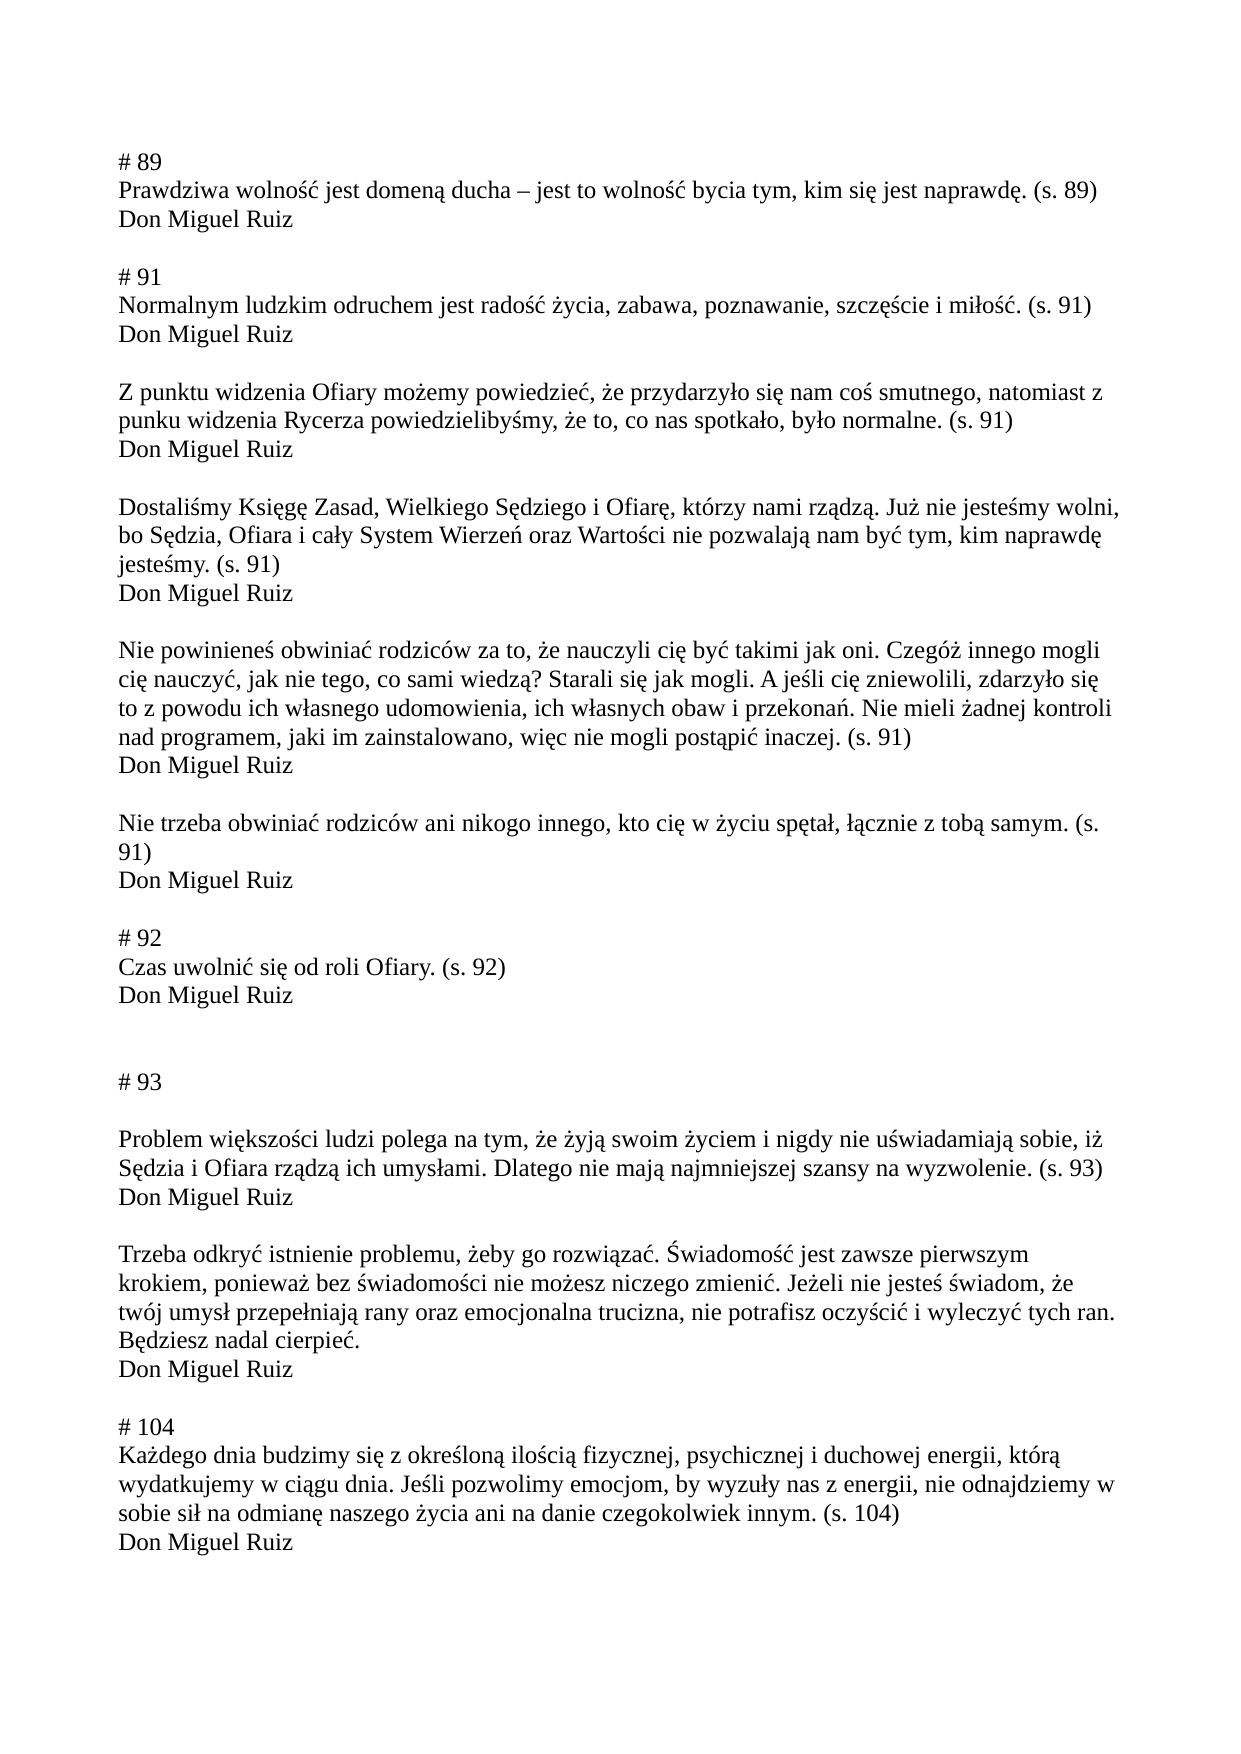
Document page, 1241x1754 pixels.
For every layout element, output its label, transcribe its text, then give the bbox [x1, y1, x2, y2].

text Don Miguel Ruiz [118, 981, 1122, 1009]
text Prawdziwa wolność jest domeną ducha – jest to wolność bycia tym, kim się jest naprawdę. (s. 89) [118, 176, 1122, 204]
text Don Miguel Ruiz [118, 319, 1122, 348]
text Don Miguel Ruiz [118, 1182, 1122, 1211]
text # 93 [118, 1067, 1122, 1096]
text Don Miguel Ruiz [118, 434, 1122, 463]
text Don Miguel Ruiz [118, 578, 1122, 607]
text Don Miguel Ruiz [118, 1354, 1122, 1383]
text # 91 [118, 262, 1122, 291]
text Normalnym ludzkim odruchem jest radość życia, zabawa, poznawanie, szczęście i miłość. (s. 91) [118, 291, 1122, 319]
text # 92 [118, 923, 1122, 952]
text # 104 [118, 1412, 1122, 1441]
text Czas uwolnić się od roli Ofiary. (s. 92) [118, 952, 1122, 981]
text # 89 [118, 147, 1122, 176]
text Każdego dnia budzimy się z określoną ilością fizycznej, psychicznej i duchowej energii, którą wydatkujemy w ciągu dnia. Jeśli pozwolimy emocjom, by wyzuły nas z energii, nie odnajdziemy w sobie sił na odmianę naszego życia ani na danie czegokolwiek innym. (s. 104) [118, 1441, 1122, 1527]
text Nie powinieneś obwiniać rodziców za to, że nauczyli cię być takimi jak oni. Czegóż innego mogli cię nauczyć, jak nie tego, co sami wiedzą? Starali się jak mogli. A jeśli cię zniewolili, zdarzyło się to z powodu ich własnego udomowienia, ich własnych obaw i przekonań. Nie mieli żadnej kontroli nad programem, jaki im zainstalowano, więc nie mogli postąpić inaczej. (s. 91) [118, 636, 1122, 751]
text Don Miguel Ruiz [118, 866, 1122, 894]
text Dostaliśmy Księgę Zasad, Wielkiego Sędziego i Ofiarę, którzy nami rządzą. Już nie jesteśmy wolni, bo Sędzia, Ofiara i cały System Wierzeń oraz Wartości nie pozwalają nam być tym, kim naprawdę jesteśmy. (s. 91) [118, 492, 1122, 578]
text Don Miguel Ruiz [118, 751, 1122, 779]
text Nie trzeba obwiniać rodziców ani nikogo innego, kto cię w życiu spętał, łącznie z tobą samym. (s. 91) [118, 808, 1122, 866]
text Don Miguel Ruiz [118, 1527, 1122, 1556]
text Z punktu widzenia Ofiary możemy powiedzieć, że przydarzyło się nam coś smutnego, natomiast z punku widzenia Rycerza powiedzielibyśmy, że to, co nas spotkało, było normalne. (s. 91) [118, 377, 1122, 434]
text Problem większości ludzi polega na tym, że żyją swoim życiem i nigdy nie uświadamiają sobie, iż Sędzia i Ofiara rządzą ich umysłami. Dlatego nie mają najmniejszej szansy na wyzwolenie. (s. 93) [118, 1124, 1122, 1182]
text Don Miguel Ruiz [118, 204, 1122, 233]
text Trzeba odkryć istnienie problemu, żeby go rozwiązać. Świadomość jest zawsze pierwszym krokiem, ponieważ bez świadomości nie możesz niczego zmienić. Jeżeli nie jesteś świadom, że twój umysł przepełniają rany oraz emocjonalna trucizna, nie potrafisz oczyścić i wyleczyć tych ran. Będziesz nadal cierpieć. [118, 1239, 1122, 1354]
